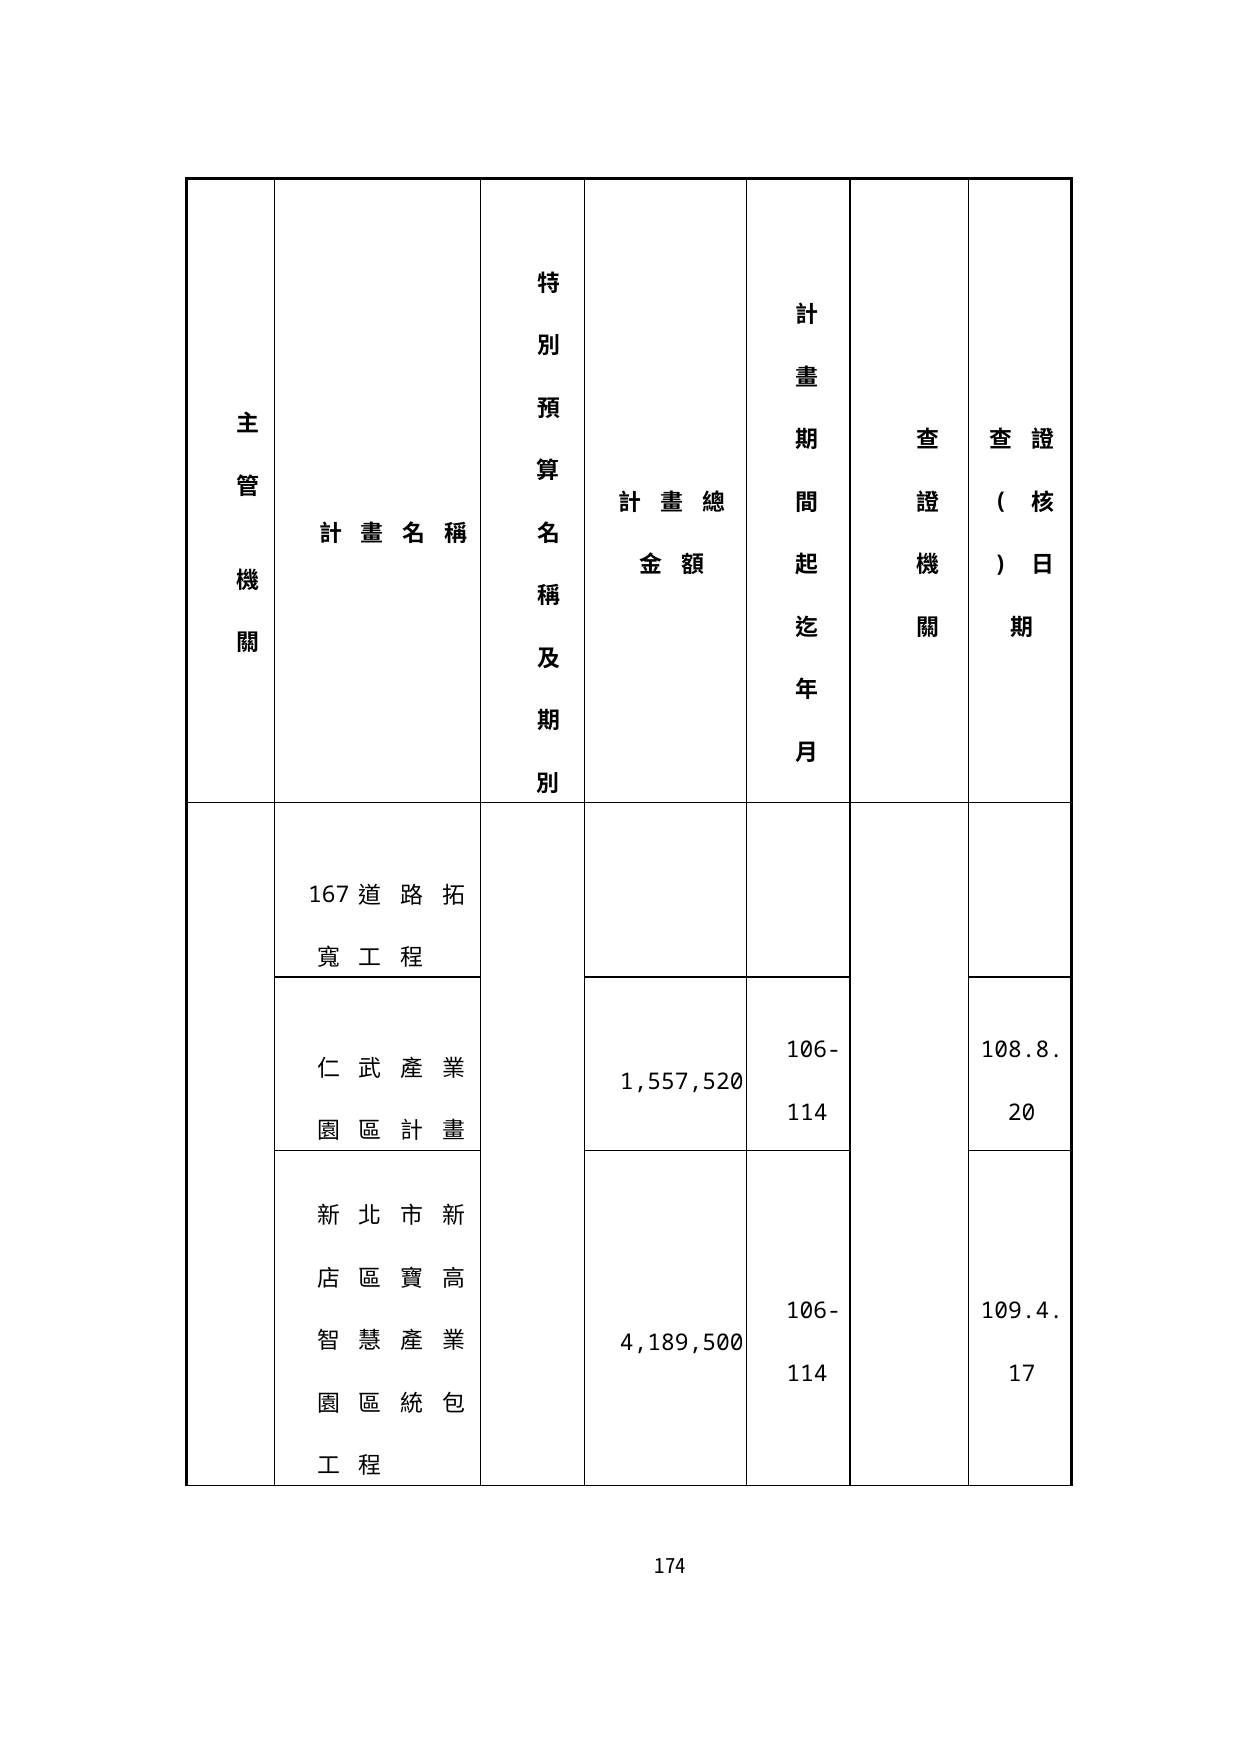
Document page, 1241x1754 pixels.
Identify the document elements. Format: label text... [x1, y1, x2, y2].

table_cell 167道路拓寬工程 [275, 803, 480, 976]
table_cell [188, 803, 274, 1485]
table_cell 108.8.20 [969, 978, 1070, 1150]
table_header 計畫名稱 [275, 180, 480, 802]
table_header 計畫期間起迄年月 [747, 180, 849, 802]
table_cell [585, 803, 746, 976]
table_cell 106-114 [747, 1151, 849, 1485]
table_cell [969, 803, 1070, 976]
table_header 計畫總金額 [585, 180, 746, 802]
table_header 查證機關 [851, 180, 968, 802]
table_cell 新北市新店區寶高智慧產業園區統包工程 [275, 1151, 480, 1485]
table_header 查證(核)日期 [969, 180, 1070, 802]
table_cell [851, 803, 968, 1485]
table_cell 1,557,520 [585, 978, 746, 1150]
table_cell 106-114 [747, 978, 849, 1150]
table_header 特別預算 名稱及期別 [481, 180, 584, 802]
table_cell [747, 803, 849, 976]
table_cell 仁武產業園區計畫 [275, 978, 480, 1150]
table_cell [481, 803, 584, 1485]
table_cell 109.4.17 [969, 1151, 1070, 1485]
table_header 主管 機關 [188, 180, 274, 802]
table_cell 4,189,500 [585, 1151, 746, 1485]
